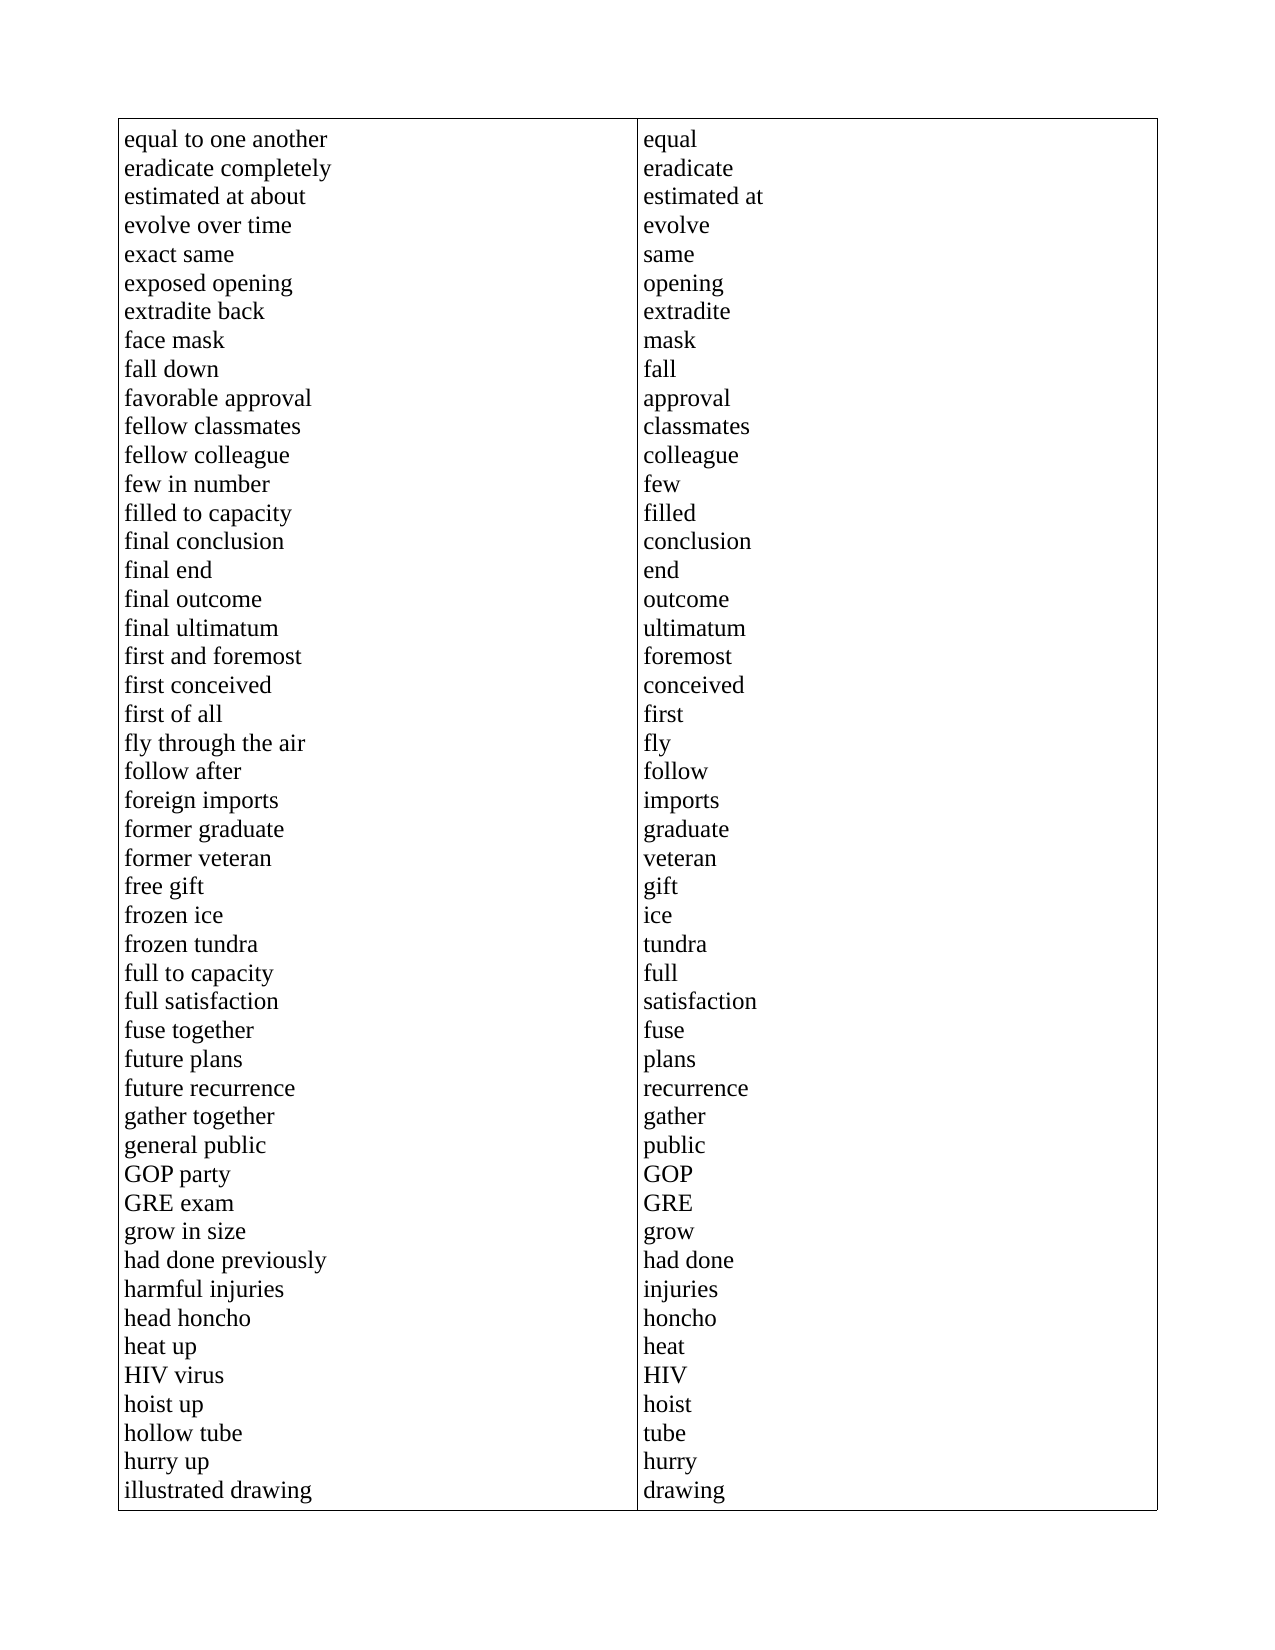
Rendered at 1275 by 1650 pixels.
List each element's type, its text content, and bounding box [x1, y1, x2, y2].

table_cell equal eradicate estimated at evolve same opening extradite mask fall approval classmates colleague few filled conclusion end outcome ultimatum foremost conceived first fly follow imports graduate veteran gift ice tundra full satisfaction fuse plans recurrence gather public GOP GRE grow had done injuries honcho heat HIV hoist tube hurry drawing [638, 119, 1157, 1510]
table_cell equal to one another eradicate completely estimated at about evolve over time exact same exposed opening extradite back face mask fall down favorable approval fellow classmates fellow colleague few in number filled to capacity final conclusion final end final outcome final ultimatum first and foremost first conceived first of all fly through the air follow after foreign imports former graduate former veteran free gift frozen ice frozen tundra full to capacity full satisfaction fuse together future plans future recurrence gather together general public GOP party GRE exam grow in size had done previously harmful injuries head honcho heat up HIV virus hoist up hollow tube hurry up illustrated drawing [119, 119, 637, 1510]
